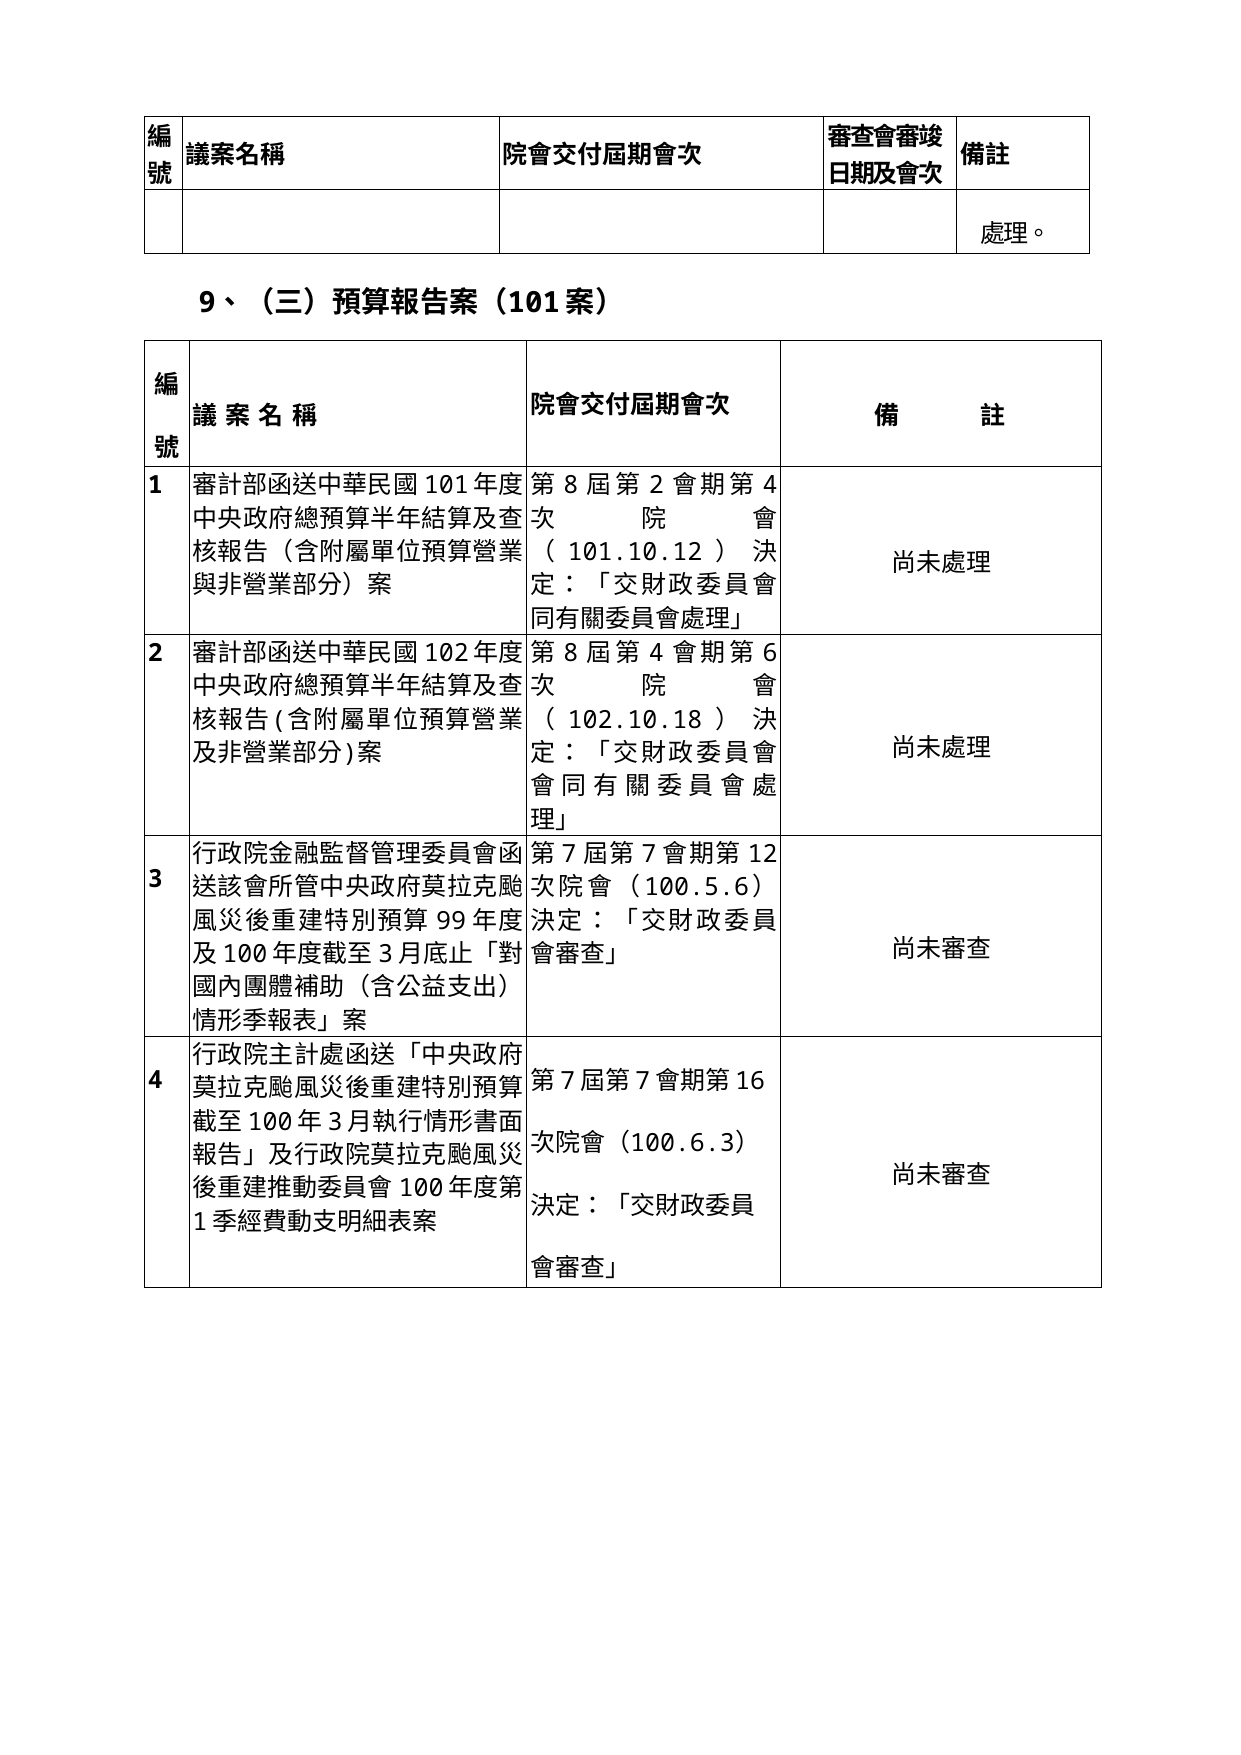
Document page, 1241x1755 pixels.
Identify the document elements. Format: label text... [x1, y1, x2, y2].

table_header 審查會審竣 日期及會次 [824, 117, 956, 189]
subtitle （三）預算報告案（101案） [198, 271, 1131, 323]
table_header 院會交付屆期會次 [500, 117, 823, 189]
table_cell 第8屆第4會期第6次院會（102.10.18）決定：「交財政委員會會同有關委員會處理」 [527, 635, 780, 835]
table_cell [145, 190, 182, 253]
table_header 備註 [957, 117, 1089, 189]
table_header 議案名稱 [183, 117, 499, 189]
table_cell 審計部函送中華民國101年度中央政府總預算半年結算及查核報告（含附屬單位預算營業與非營業部分）案 [190, 467, 526, 634]
table_header 編號 [145, 117, 182, 189]
table_header 院會交付屆期會次 [527, 341, 780, 466]
table_cell [145, 1037, 189, 1287]
table_cell 處理。 [957, 190, 1089, 253]
table_cell [145, 467, 189, 634]
table_cell [500, 190, 823, 253]
table_cell 第8屆第2會期第4次院會（101.10.12）決定：「交財政委員會同有關委員會處理」 [527, 467, 780, 634]
table_cell [824, 190, 956, 253]
table_header 編號 [145, 341, 189, 466]
table_cell [145, 635, 189, 835]
table_cell 尚未處理 [781, 635, 1101, 835]
table_cell 第7屆第7會期第16次院會（100.6.3）決定：「交財政委員會審查」 [527, 1037, 780, 1287]
table_header 備 註 [781, 341, 1101, 466]
table_cell 尚未審查 [781, 1037, 1101, 1287]
table_cell 行政院主計處函送「中央政府莫拉克颱風災後重建特別預算截至100年3月執行情形書面報告」及行政院莫拉克颱風災後重建推動委員會100年度第1季經費動支明細表案 [190, 1037, 526, 1287]
table_cell 行政院金融監督管理委員會函送該會所管中央政府莫拉克颱風災後重建特別預算99年度及100年度截至3月底止「對國內團體補助（含公益支出）情形季報表」案 [190, 836, 526, 1036]
table_cell 第7屆第7會期第12次院會（100.5.6）決定：「交財政委員會審查」 [527, 836, 780, 1036]
table_cell [183, 190, 499, 253]
table_cell [145, 836, 189, 1036]
table_cell 尚未審查 [781, 836, 1101, 1036]
table_header 議案名稱 [190, 341, 526, 466]
table_cell 審計部函送中華民國102年度中央政府總預算半年結算及查核報告(含附屬單位預算營業及非營業部分)案 [190, 635, 526, 835]
table_cell 尚未處理 [781, 467, 1101, 634]
